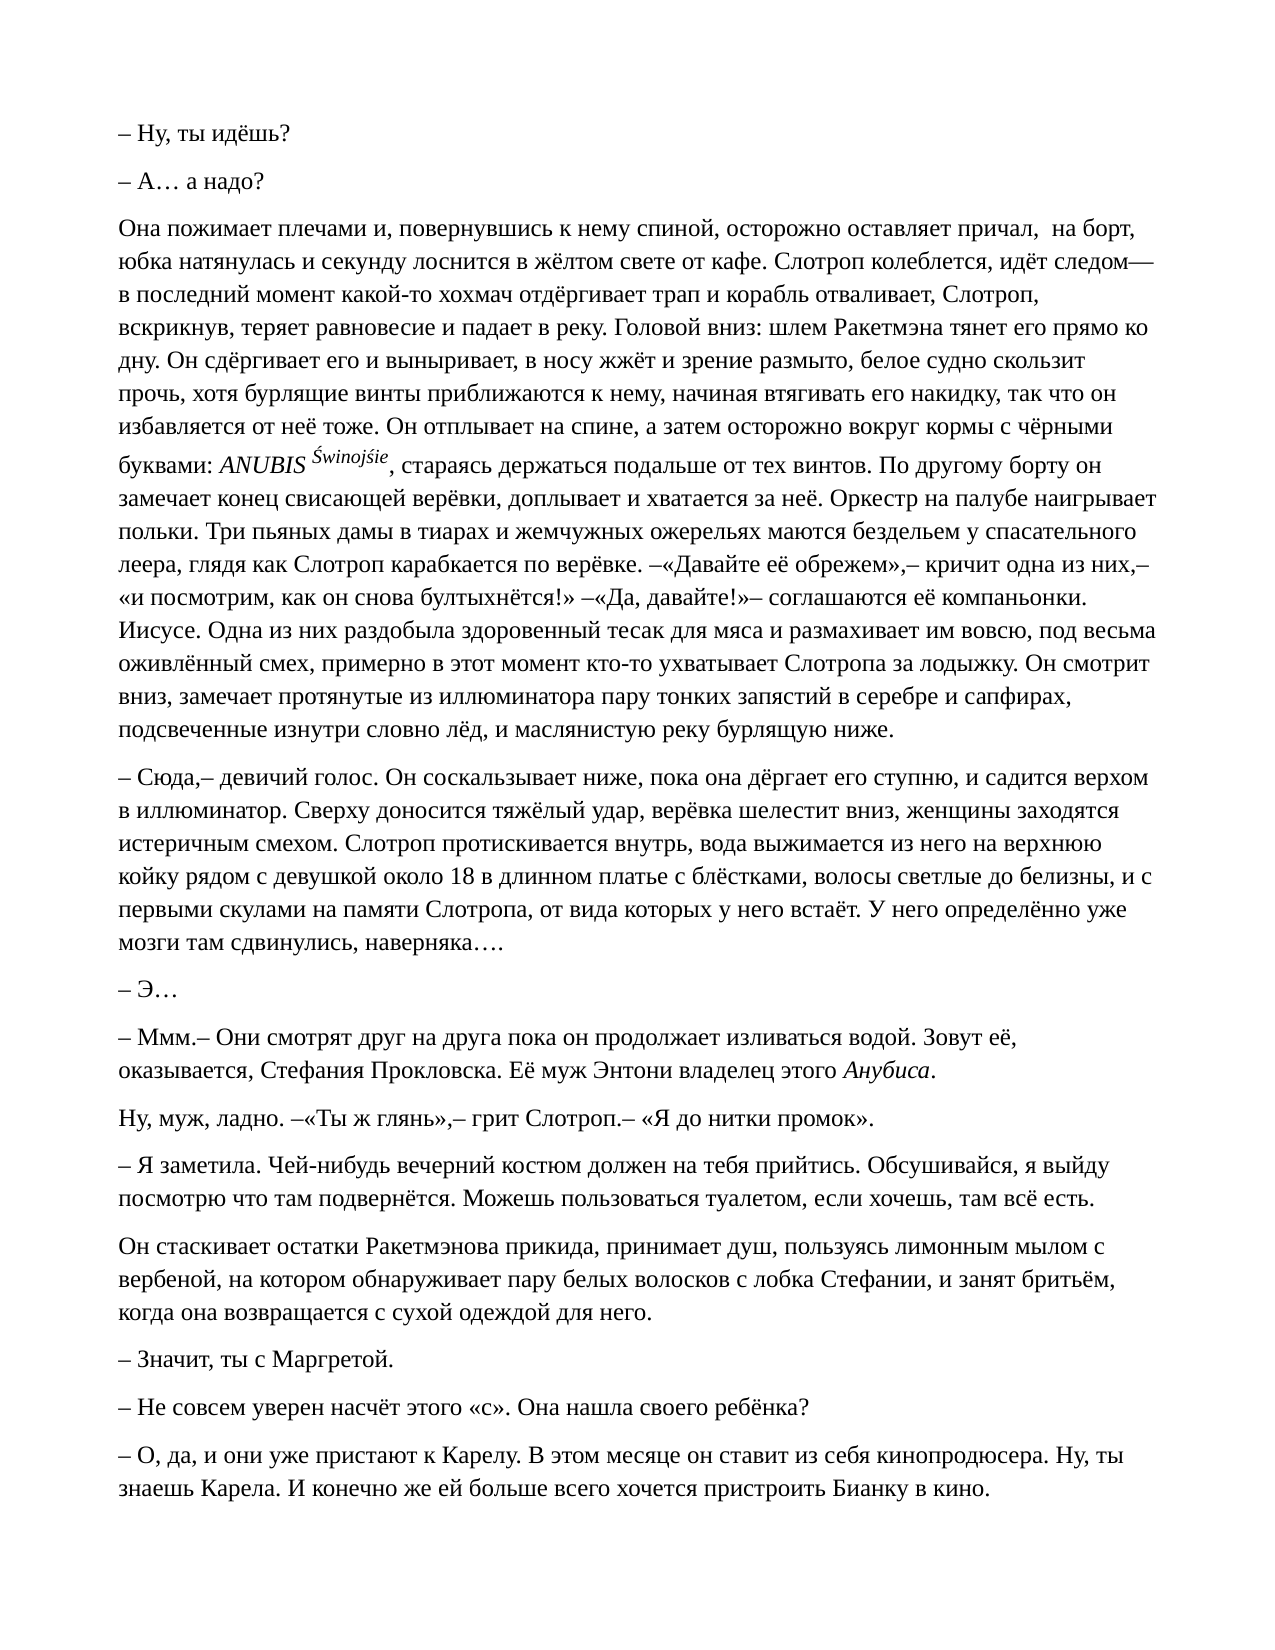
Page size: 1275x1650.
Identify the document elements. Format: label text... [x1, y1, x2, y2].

text Он стаскивает остатки Ракетмэнова прикида, принимает душ, пользуясь лимонным мылом с вербеной, на котором обнаруживает пару белых волосков с лобка Стефании, и занят бритьём, когда она возвращается с сухой одеждой для него. [118, 1231, 1157, 1326]
text – Ммм.– Они смотрят друг на друга пока он продолжает изливаться водой. Зовут её, оказывается, Стефания Прокловска. Её муж Энтони владелец этого Анубиса. [118, 1022, 1157, 1084]
text Она пожимает плечами и, повернувшись к нему спиной, осторожно оставляет причал, на борт, юбка натянулась и секунду лоснится в жёлтом свете от кафе. Слотроп колеблется, идёт следом—в последний момент какой-то хохмач отдёргивает трап и корабль отваливает, Слотроп, вскрикнув, теряет равновесие и падает в реку. Головой вниз: шлем Ракетмэна тянет его прямо ко дну. Он сдёргивает его и выныривает, в носу жжёт и зрение размыто, белое судно скользит прочь, хотя бурлящие винты приближаются к нему, начиная втягивать его накидку, так что он избавляется от неё тоже. Он отплывает на спине, а затем осторожно вокруг кормы с чёрными буквами: ANUBIS Świnojśie, стараясь держаться подальше от тех винтов. По другому борту он замечает конец свисающей верёвки, доплывает и хватается за неё. Оркестр на палубе наигрывает польки. Три пьяных дамы в тиарах и жемчужных ожерельях маются бездельем у спасательного леера, глядя как Слотроп карабкается по верёвке. –«Давайте её обрежем»,– кричит одна из них,– «и посмотрим, как он снова бултыхнётся!» –«Да, давайте!»– соглашаются её компаньонки. Иисусе. Одна из них раздобыла здоровенный тесак для мяса и размахивает им вовсю, под весьма оживлённый смех, примерно в этот момент кто-то ухватывает Слотропа за лодыжку. Он смотрит вниз, замечает протянутые из иллюминатора пару тонких запястий в серебре и сапфирах, подсвеченные изнутри словно лёд, и маслянистую реку бурлящую ниже. [118, 213, 1157, 743]
text – Не совсем уверен насчёт этого «с». Она нашла своего ребёнка? [118, 1392, 1157, 1421]
text – Э… [118, 974, 1157, 1003]
text – Сюда,– девичий голос. Он соскальзывает ниже, пока она дёргает его ступню, и садится верхом в иллюминатор. Сверху доносится тяжёлый удар, верёвка шелестит вниз, женщины заходятся истеричным смехом. Слотроп протискивается внутрь, вода выжимается из него на верхнюю койку рядом с девушкой около 18 в длинном платье с блёстками, волосы светлые до белизны, и с первыми скулами на памяти Слотропа, от вида которых у него встаёт. У него определённо уже мозги там сдвинулись, наверняка…. [118, 762, 1157, 956]
text – Ну, ты идёшь? [118, 118, 1157, 147]
text – Значит, ты с Маргретой. [118, 1344, 1157, 1373]
text Ну, муж, ладно. –«Ты ж глянь»,– грит Слотроп.– «Я до нитки промок». [118, 1103, 1157, 1131]
text – О, да, и они уже пристают к Карелу. В этом месяце он ставит из себя кинопродюсера. Ну, ты знаешь Карела. И конечно же ей больше всего хочется пристроить Бианку в кино. [118, 1440, 1157, 1502]
text – Я заметила. Чей-нибудь вечерний костюм должен на тебя прийтись. Обсушивайся, я выйду посмотрю что там подвернётся. Можешь пользоваться туалетом, если хочешь, там всё есть. [118, 1150, 1157, 1212]
text – А… а надо? [118, 166, 1157, 194]
